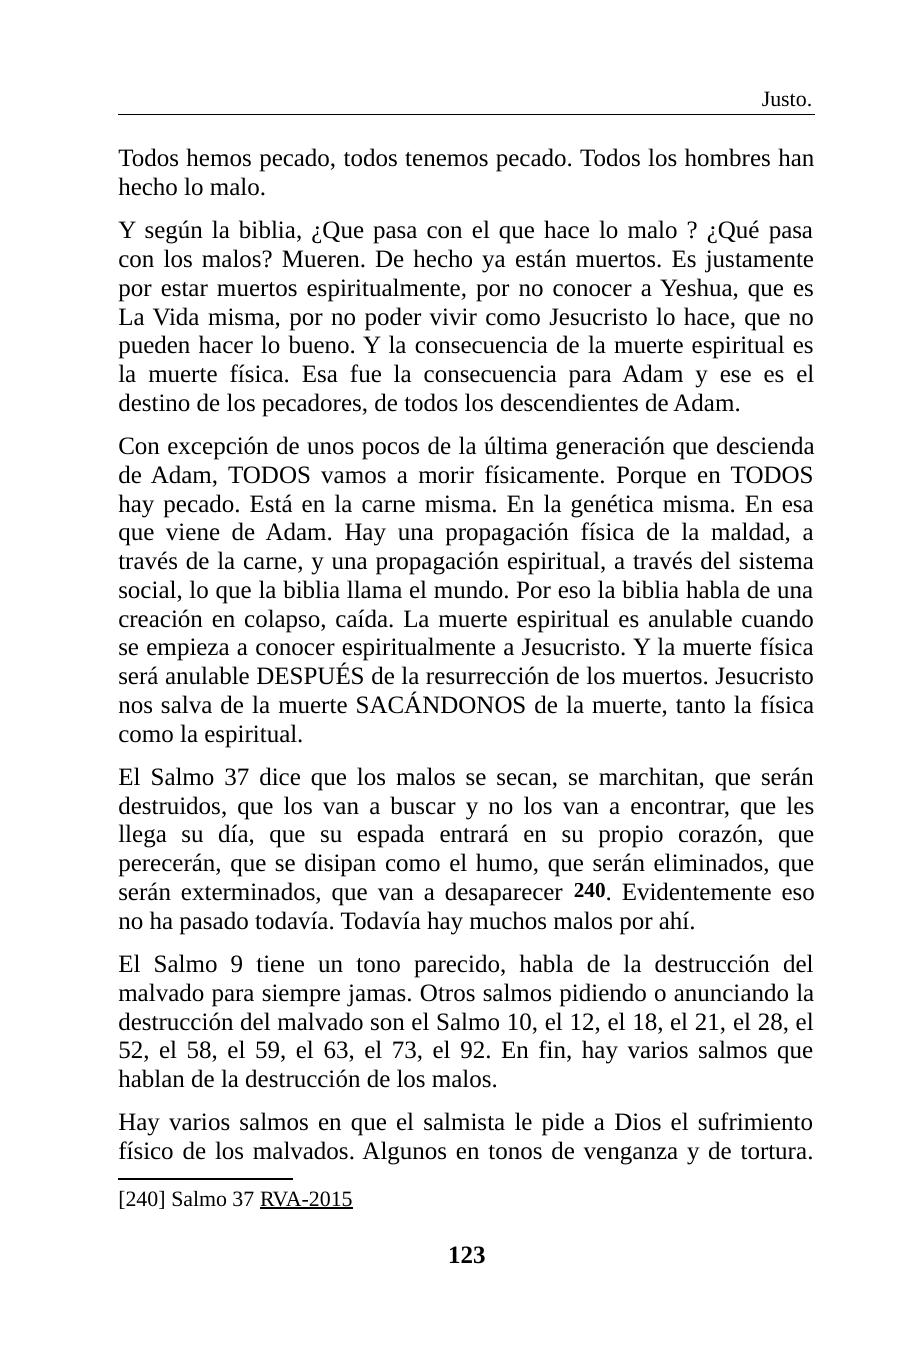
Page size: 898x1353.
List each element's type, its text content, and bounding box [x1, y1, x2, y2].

text Y según la biblia, ¿Que pasa con el que hace lo malo ? ¿Qué pasa con los malos? Mueren. De hecho ya están muertos. Es justamente por estar muertos espiritualmente, por no conocer a Yeshua, que es La Vida misma, por no poder vivir como Jesucristo lo hace, que no pueden hacer lo bueno. Y la consecuencia de la muerte espiritual es la muerte física. Esa fue la consecuencia para Adam y ese es el destino de los pecadores, de todos los descendientes de Adam. [118, 215, 815, 417]
text Hay varios salmos en que el salmista le pide a Dios el sufrimiento físico de los malvados. Algunos en tonos de venganza y de tortura. [118, 1107, 815, 1165]
text El Salmo 9 tiene un tono parecido, habla de la destrucción del malvado para siempre jamas. Otros salmos pidiendo o anunciando la destrucción del malvado son el Salmo 10, el 12, el 18, el 21, el 28, el 52, el 58, el 59, el 63, el 73, el 92. En fin, hay varios salmos que hablan de la destrucción de los malos. [118, 949, 815, 1093]
text El Salmo 37 dice que los malos se secan, se marchitan, que serán destruidos, que los van a buscar y no los van a encontrar, que les llega su día, que su espada entrará en su propio corazón, que perecerán, que se disipan como el humo, que serán eliminados, que serán exterminados, que van a desaparecer . Evidentemente eso no ha pasado todavía. Todavía hay muchos malos por ahí. [118, 762, 815, 934]
text Con excepción de unos pocos de la última generación que descienda de Adam, TODOS vamos a morir físicamente. Porque en TODOS hay pecado. Está en la carne misma. En la genética misma. En esa que viene de Adam. Hay una propagación física de la maldad, a través de la carne, y una propagación espiritual, a través del sistema social, lo que la biblia llama el mundo. Por eso la biblia habla de una creación en colapso, caída. La muerte espiritual es anulable cuando se empieza a conocer espiritualmente a Jesucristo. Y la muerte física será anulable DESPUÉS de la resurrección de los muertos. Jesucristo nos salva de la muerte SACÁNDONOS de la muerte, tanto la física como la espiritual. [118, 431, 815, 747]
text Salmo 37 RVA-2015 [118, 1186, 815, 1211]
text Todos hemos pecado, todos tenemos pecado. Todos los hombres han hecho lo malo. [118, 143, 815, 201]
